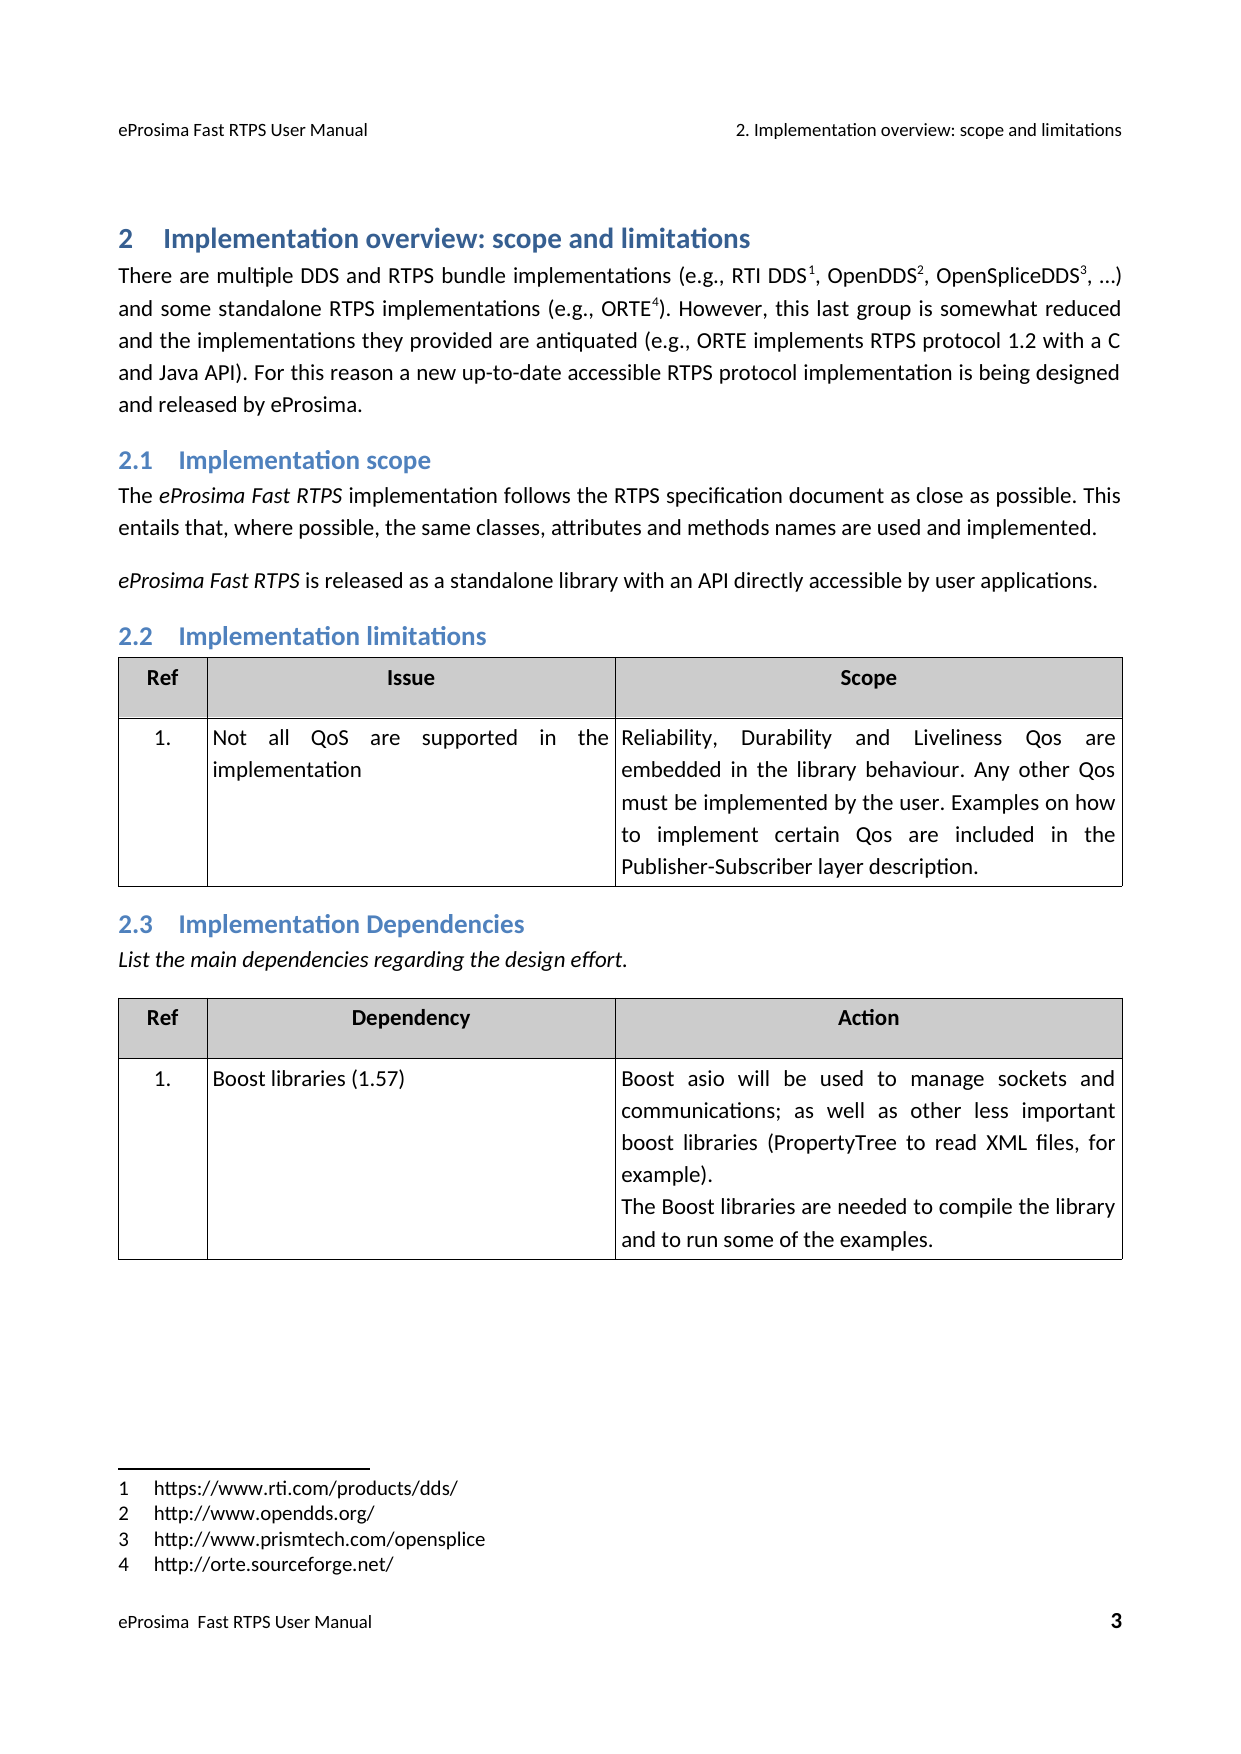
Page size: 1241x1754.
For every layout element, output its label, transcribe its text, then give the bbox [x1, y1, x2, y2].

table_header Ref [119, 658, 207, 717]
text http://www.prismtech.com/opensplice [118, 1526, 1122, 1551]
table_cell Not all QoS are supported in the implementation [208, 719, 615, 886]
text There are multiple DDS and RTPS bundle implementations (e.g., RTI DDS, OpenDDS, OpenSpliceDDS, …) and some standalone RTPS implementations (e.g., ORTE). However, this last group is somewhat reduced and the implementations they provided are antiquated (e.g., ORTE implements RTPS protocol 1.2 with a C and Java API). For this reason a new up-to-date accessible RTPS protocol implementation is being designed and released by eProsima. [118, 261, 1122, 418]
text https://www.rti.com/products/dds/ [118, 1475, 1122, 1501]
text http://orte.sourceforge.net/ [118, 1551, 1122, 1577]
table_header Scope [616, 658, 1122, 717]
text The eProsima Fast RTPS implementation follows the RTPS specification document as close as possible. This entails that, where possible, the same classes, attributes and methods names are used and implemented. [118, 481, 1122, 541]
text List the main dependencies regarding the design effort. [118, 945, 1122, 973]
table_cell Boost libraries (1.57) [208, 1059, 615, 1258]
subtitle Implementation Dependencies [118, 907, 1122, 940]
subtitle Implementation scope [118, 443, 1122, 476]
subtitle Implementation overview: scope and limitations [118, 221, 1122, 256]
table_header Ref [119, 999, 207, 1058]
subtitle Implementation limitations [118, 619, 1122, 652]
table_header Issue [208, 658, 615, 717]
table_header Dependency [208, 999, 615, 1058]
text http://www.opendds.org/ [118, 1501, 1122, 1526]
table_cell 1. [119, 719, 207, 886]
text eProsima Fast RTPS is released as a standalone library with an API directly accessible by user applications. [118, 566, 1122, 594]
table_header Action [616, 999, 1122, 1058]
table_cell 1. [119, 1059, 207, 1258]
table_cell Reliability, Durability and Liveliness Qos are embedded in the library behaviour. Any other Qos must be implemented by the user. Examples on how to implement certain Qos are included in the Publisher-Subscriber layer description. [616, 719, 1122, 886]
table_cell Boost asio will be used to manage sockets and communications; as well as other less important boost libraries (PropertyTree to read XML files, for example). The Boost libraries are needed to compile the library and to run some of the examples. [616, 1059, 1122, 1258]
